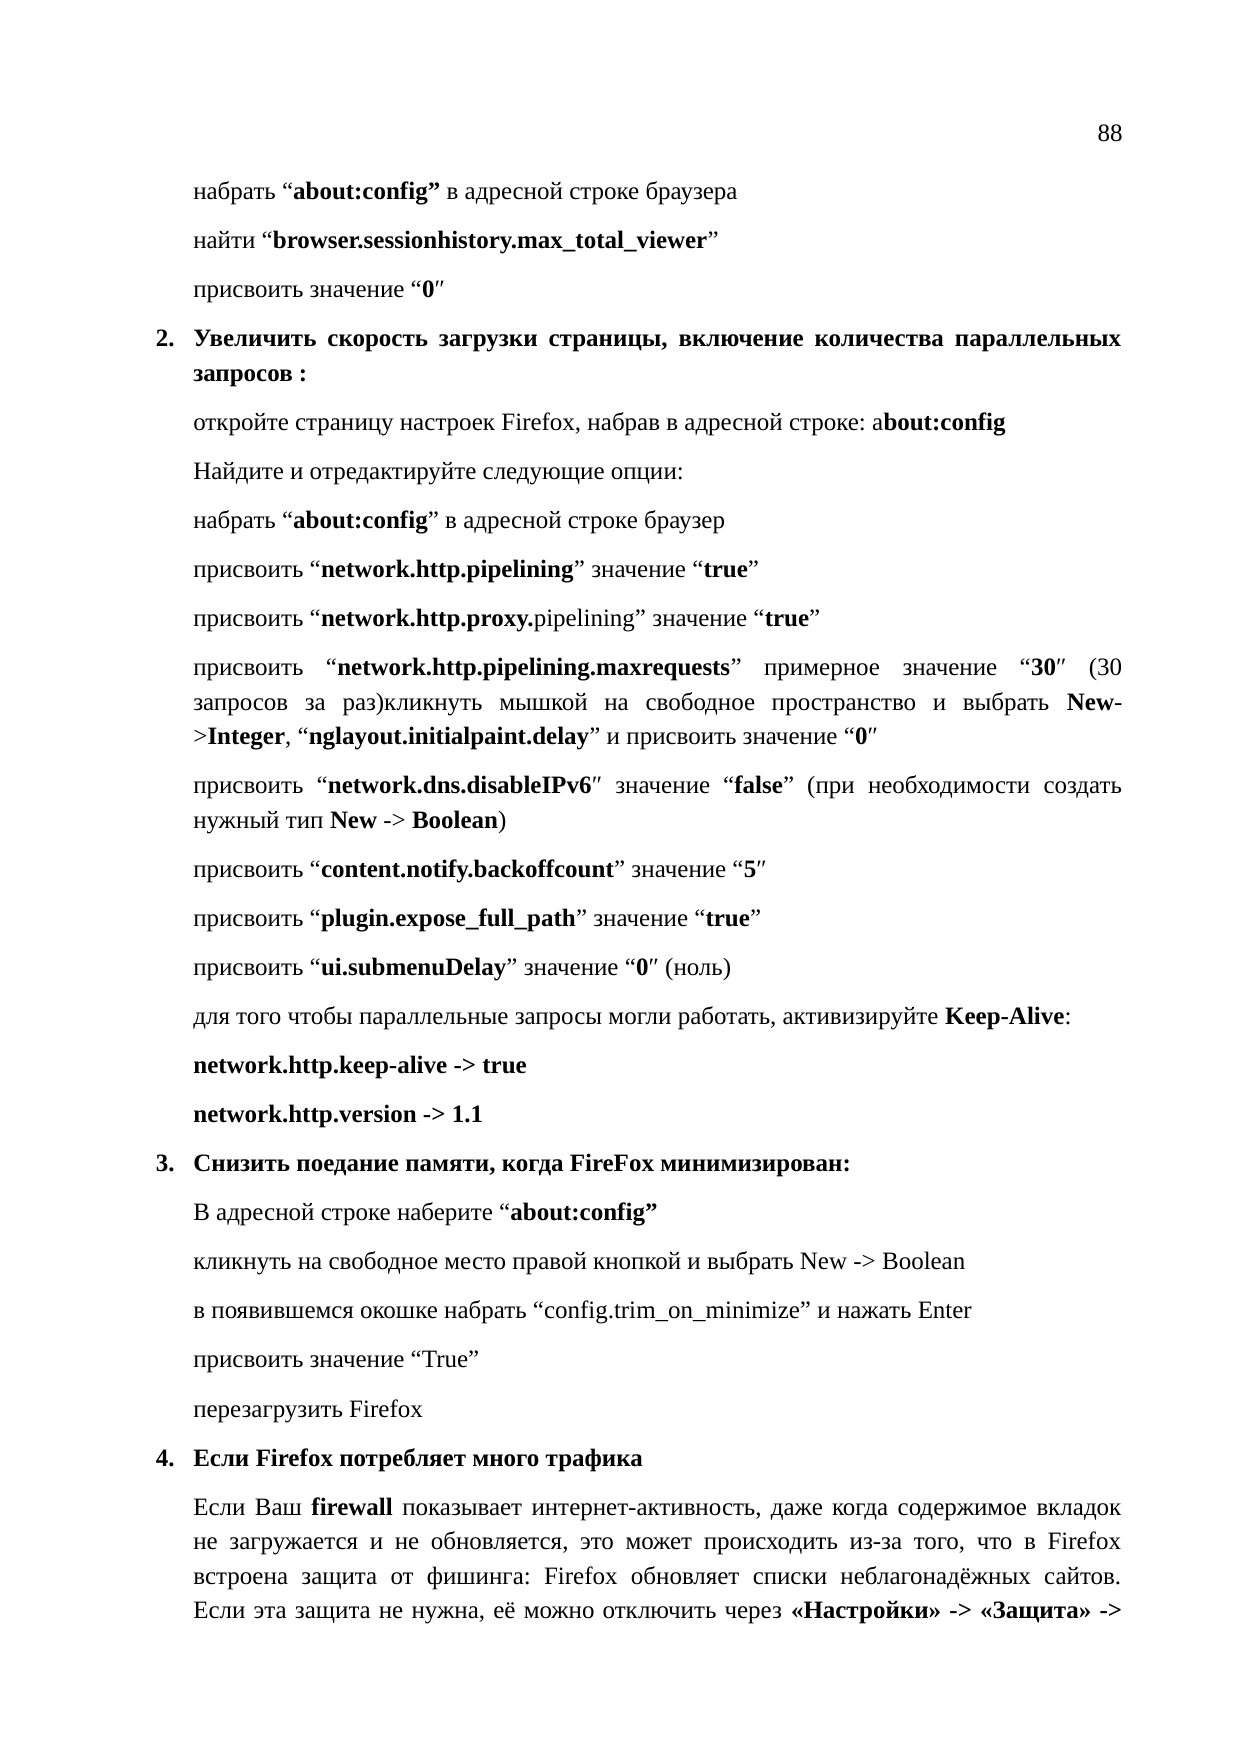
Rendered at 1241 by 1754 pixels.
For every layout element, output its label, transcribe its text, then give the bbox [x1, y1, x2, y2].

list присвоить “content.notify.backoffcount” значение “5″ [156, 854, 1122, 883]
list присвоить значение “True” [156, 1344, 1122, 1373]
list network.http.version -> 1.1 [156, 1099, 1122, 1128]
list присвоить “ui.submenuDelay” значение “0″ (ноль) [156, 952, 1122, 981]
list присвоить “network.dns.disableIPv6″ значение “false” (при необходимости создать нужный тип New -> Boolean) [156, 770, 1122, 834]
list перезагрузить Firefox [156, 1394, 1122, 1422]
list присвоить “network.http.proxy.pipelining” значение “true” [156, 603, 1122, 632]
list набрать “about:config” в адресной строке браузер [156, 505, 1122, 534]
list откройте страницу настроек Firefox, набрав в адресной строке: about:config [156, 407, 1122, 436]
list в появившемся окошке набрать “config.trim_on_minimize” и нажать Enter [156, 1296, 1122, 1324]
list набрать “about:config” в адресной строке браузера [156, 176, 1122, 205]
list для того чтобы параллельные запросы могли работать, активизируйте Keep-Alive: [156, 1001, 1122, 1030]
list кликнуть на свободное место правой кнопкой и выбрать New -> Boolean [156, 1246, 1122, 1275]
list network.http.keep-alive -> true [156, 1050, 1122, 1079]
list присвоить “network.http.pipelining.maxrequests” примерное значение “30″ (30 запросов за раз)кликнуть мышкой на свободное пространство и выбрать New->Integer, “nglayout.initialpaint.delay” и присвоить значение “0″ [156, 652, 1122, 750]
list Если Firefox потребляет много трафика [156, 1443, 1122, 1471]
list В адресной строке наберите “about:config” [156, 1197, 1122, 1226]
list присвоить “network.http.pipelining” значение “true” [156, 554, 1122, 583]
list Если Ваш firewall показывает интернет-активность, даже когда содержимое вкладок не загружается и не обновляется, это может происходить из-за того, что в Firefox встроена защита от фишинга: Firefox обновляет списки неблагонадёжных сайтов. Если эта защита не нужна, её можно отключить через «Настройки» -> «Защита» -> [156, 1492, 1122, 1624]
list найти “browser.sessionhistory.max_total_viewer” [156, 225, 1122, 254]
list присвоить значение “0″ [156, 274, 1122, 303]
list присвоить “plugin.expose_full_path” значение “true” [156, 903, 1122, 932]
list Снизить поедание памяти, когда FireFox минимизирован: [156, 1148, 1122, 1177]
list Найдите и отредактируйте следующие опции: [156, 456, 1122, 485]
list Увеличить скорость загрузки страницы, включение количества параллельных запросов : [156, 323, 1122, 387]
